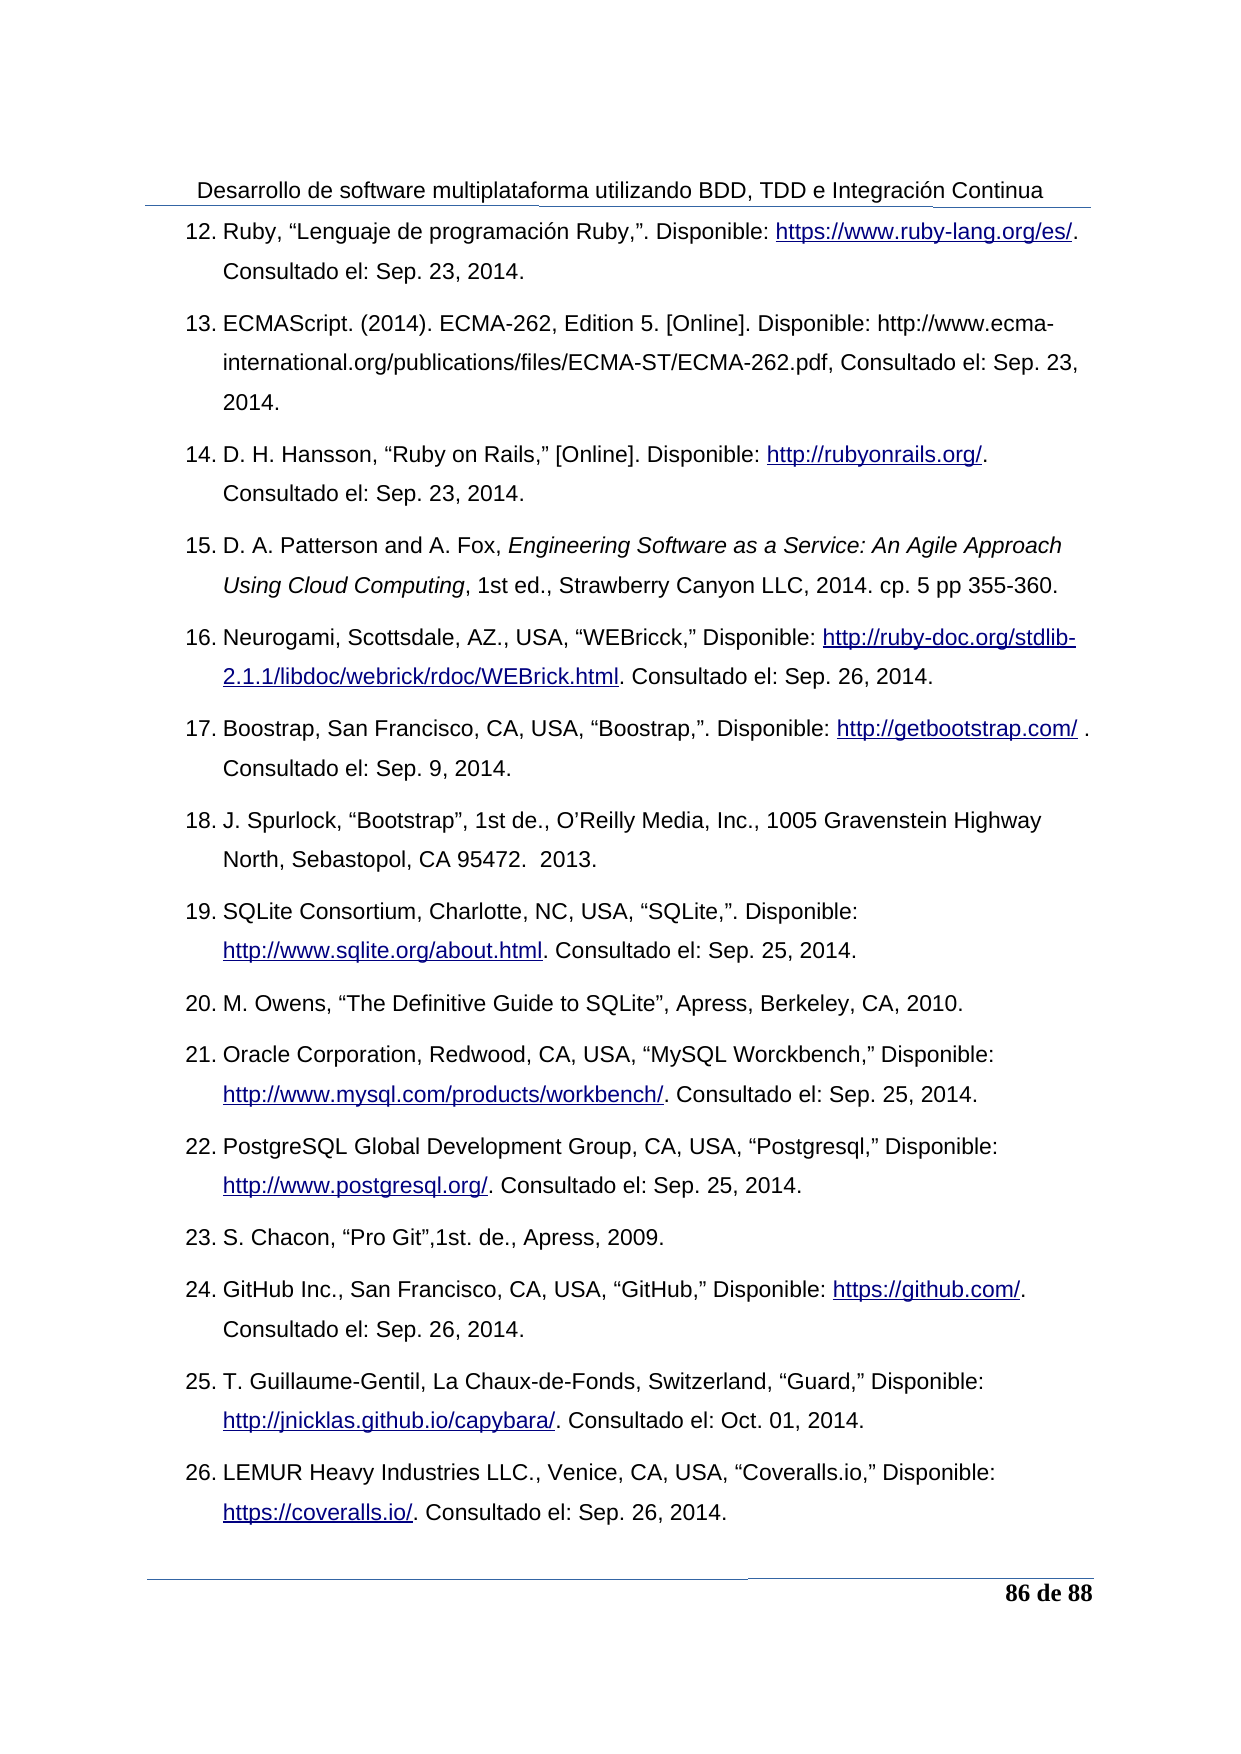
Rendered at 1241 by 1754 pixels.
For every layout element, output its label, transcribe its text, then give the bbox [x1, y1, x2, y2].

subtitle PostgreSQL Global Development Group, CA, USA, “Postgresql,” Disponible: http://www.postgresql.org/. Consultado el: Sep. 25, 2014. [185, 1133, 1093, 1199]
subtitle Oracle Corporation, Redwood, CA, USA, “MySQL Worckbench,” Disponible: http://www.mysql.com/products/workbench/. Consultado el: Sep. 25, 2014. [185, 1041, 1093, 1107]
subtitle T. Guillaume-Gentil, La Chaux-de-Fonds, Switzerland, “Guard,” Disponible: http://jnicklas.github.io/capybara/. Consultado el: Oct. 01, 2014. [185, 1368, 1093, 1434]
subtitle ECMAScript. (2014). ECMA-262, Edition 5. [Online]. Disponible: http://www.ecma-international.org/publications/files/ECMA-ST/ECMA-262.pdf, Consultado el: Sep. 23, 2014. [185, 310, 1093, 415]
subtitle LEMUR Heavy Industries LLC., Venice, CA, USA, “Coveralls.io,” Disponible: https://coveralls.io/. Consultado el: Sep. 26, 2014. [185, 1459, 1093, 1525]
subtitle GitHub Inc., San Francisco, CA, USA, “GitHub,” Disponible: https://github.com/. Consultado el: Sep. 26, 2014. [185, 1276, 1093, 1342]
subtitle J. Spurlock, “Bootstrap”, 1st de., O’Reilly Media, Inc., 1005 Gravenstein Highway North, Sebastopol, CA 95472. 2013. [185, 807, 1093, 872]
subtitle SQLite Consortium, Charlotte, NC, USA, “SQLite,”. Disponible: http://www.sqlite.org/about.html. Consultado el: Sep. 25, 2014. [185, 898, 1093, 964]
subtitle Neurogami, Scottsdale, AZ., USA, “WEBricck,” Disponible: http://ruby-doc.org/stdlib-2.1.1/libdoc/webrick/rdoc/WEBrick.html. Consultado el: Sep. 26, 2014. [185, 624, 1093, 689]
subtitle M. Owens, “The Definitive Guide to SQLite”, Apress, Berkeley, CA, 2010. [185, 989, 1093, 1016]
subtitle D. A. Patterson and A. Fox, Engineering Software as a Service: An Agile Approach Using Cloud Computing, 1st ed., Strawberry Canyon LLC, 2014. cp. 5 pp 355-360. [185, 532, 1093, 598]
subtitle S. Chacon, “Pro Git”,1st. de., Apress, 2009. [185, 1224, 1093, 1251]
subtitle Boostrap, San Francisco, CA, USA, “Boostrap,”. Disponible: http://getbootstrap.com/ . Consultado el: Sep. 9, 2014. [185, 715, 1093, 781]
subtitle D. H. Hansson, “Ruby on Rails,” [Online]. Disponible: http://rubyonrails.org/. Consultado el: Sep. 23, 2014. [185, 441, 1093, 507]
subtitle Ruby, “Lenguaje de programación Ruby,”. Disponible: https://www.ruby-lang.org/es/. Consultado el: Sep. 23, 2014. [185, 218, 1093, 284]
